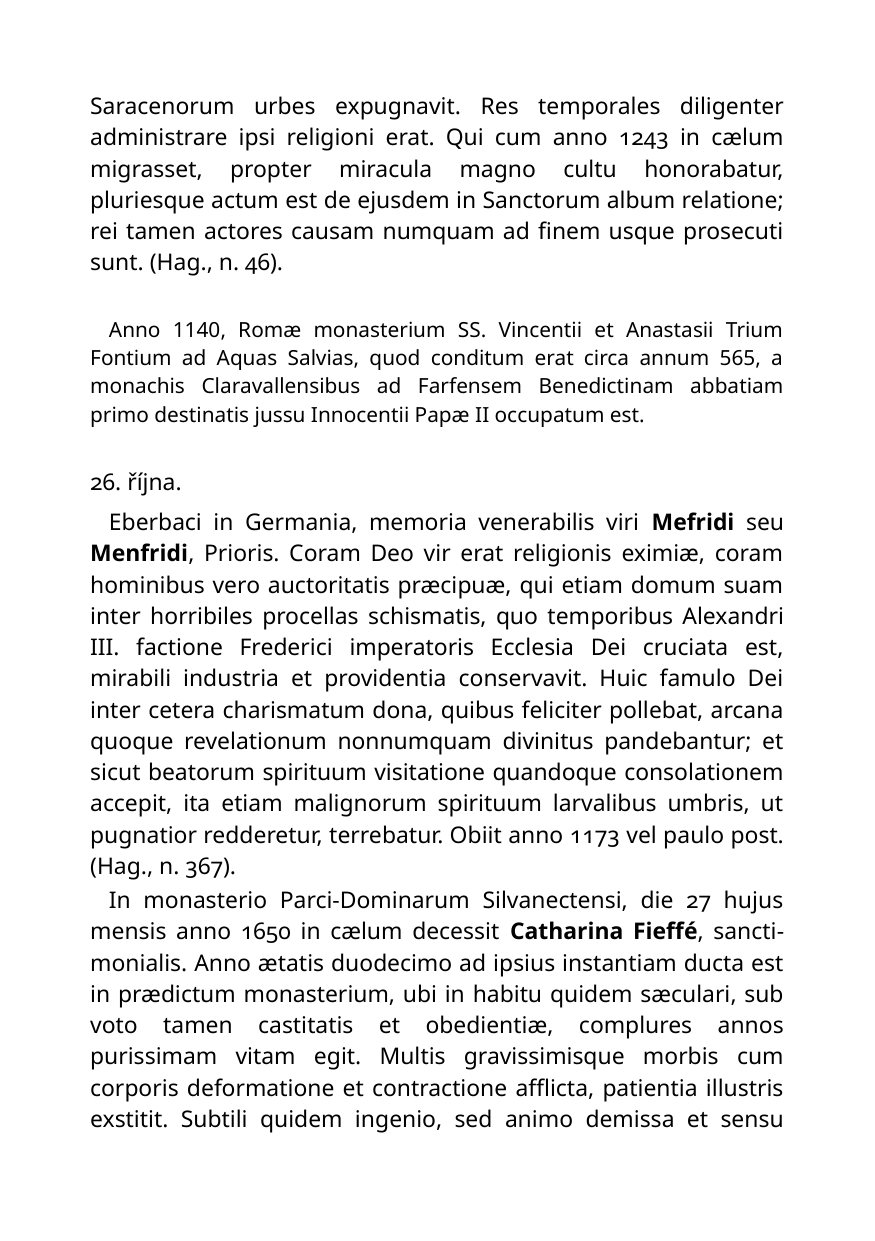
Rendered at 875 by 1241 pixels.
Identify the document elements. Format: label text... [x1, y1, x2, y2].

text 26. října. [90, 466, 784, 497]
text Eberbaci in Germania, memoria venerabilis viri Mefridi seu Menfridi, Prioris. Coram Deo vir erat religionis eximiæ, coram hominibus vero auctoritatis præcipuæ, qui etiam domum suam inter horribiles procellas schismatis, quo tem­poribus Alexandri III. factione Frederici imperatoris Ecclesia Dei cruciata est, mirabili industria et providentia conservavit. Huic famulo Dei inter cetera charismatum dona, quibus feliciter pollebat, arcana quoque revelationum nonnumquam divinitus pandebantur; et sicut beatorum spirituum visitatione quandoque consolationem accepit, ita etiam malignorum spirituum larvalibus umbris, ut pugnatior redderetur, terre­batur. Obiit anno 1173 vel paulo post. (Hag., n. 367). [90, 506, 784, 881]
text In monasterio Parci-Dominarum Silvanectensi, die 27 hujus mensis anno 1650 in cælum decessit Catharina Fieffé, sancti­monialis. Anno ætatis duodecimo ad ipsius instantiam ducta est in prædictum monasterium, ubi in habitu quidem sæculari, sub voto tamen castitatis et obedientiæ, complures annos purissimam vitam egit. Multis gravissimisque morbis cum corporis deformatione et contractione afflicta, patientia illustris exstitit. Subtili quidem ingenio, sed animo demissa et sensu [90, 884, 784, 1134]
text Anno 1140, Romæ monasterium SS. Vincentii et Anastasii Trium Fontium ad Aquas Salvias, quod conditum erat circa annum 565, a monachis Claravallensibus ad Farfensem Benedictinam abbatiam primo destinatis jussu Innocentii Papæ II occupatum est. [90, 315, 784, 428]
text Saracenorum urbes expugnavit. Res temporales diligenter administrare ipsi religioni erat. Qui cum anno 1243 in cælum migrasset, propter miracula magno cultu honorabatur, pluriesque actum est de ejusdem in Sanctorum album relatione; rei tamen actores causam numquam ad finem usque prosecuti sunt. (Hag., n. 46). [90, 90, 784, 277]
